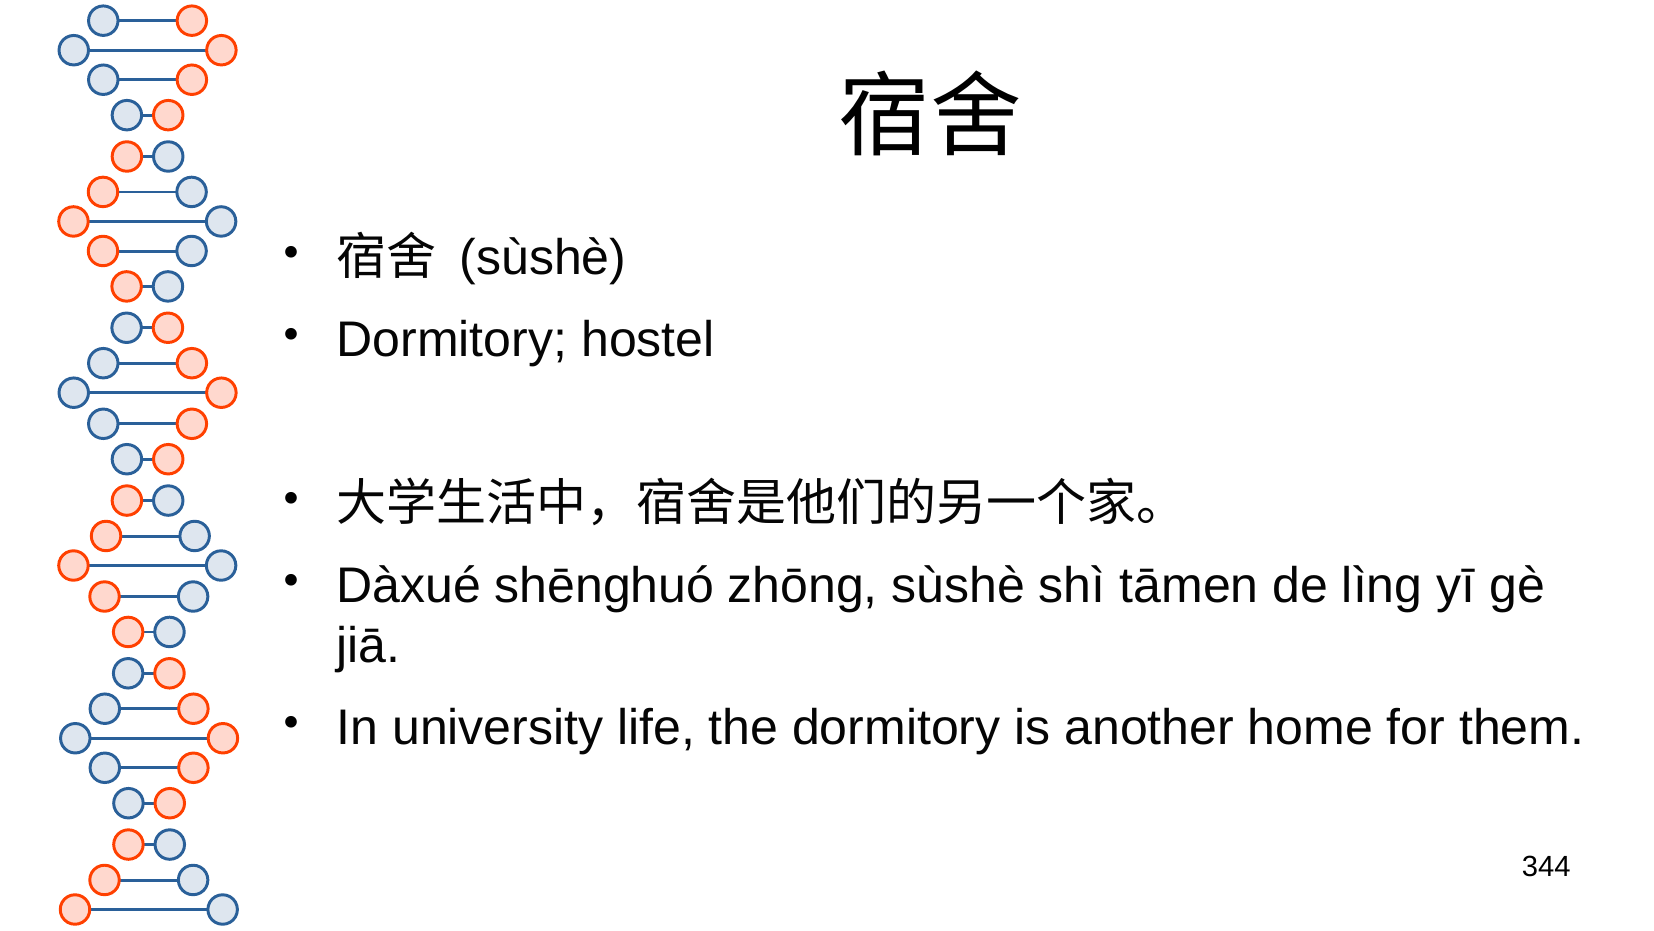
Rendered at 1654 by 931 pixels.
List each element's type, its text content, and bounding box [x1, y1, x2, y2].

list 宿舍 (sùshè) Dormitory; hostel 大学生活中，宿舍是他们的另一个家。 Dàxué shēnghuó zhōng, sùshè shì tāmen de lìng yī gè jiā. In university life, the dormitory is another home for them. [265, 224, 1595, 764]
title 宿舍 [265, 35, 1595, 189]
